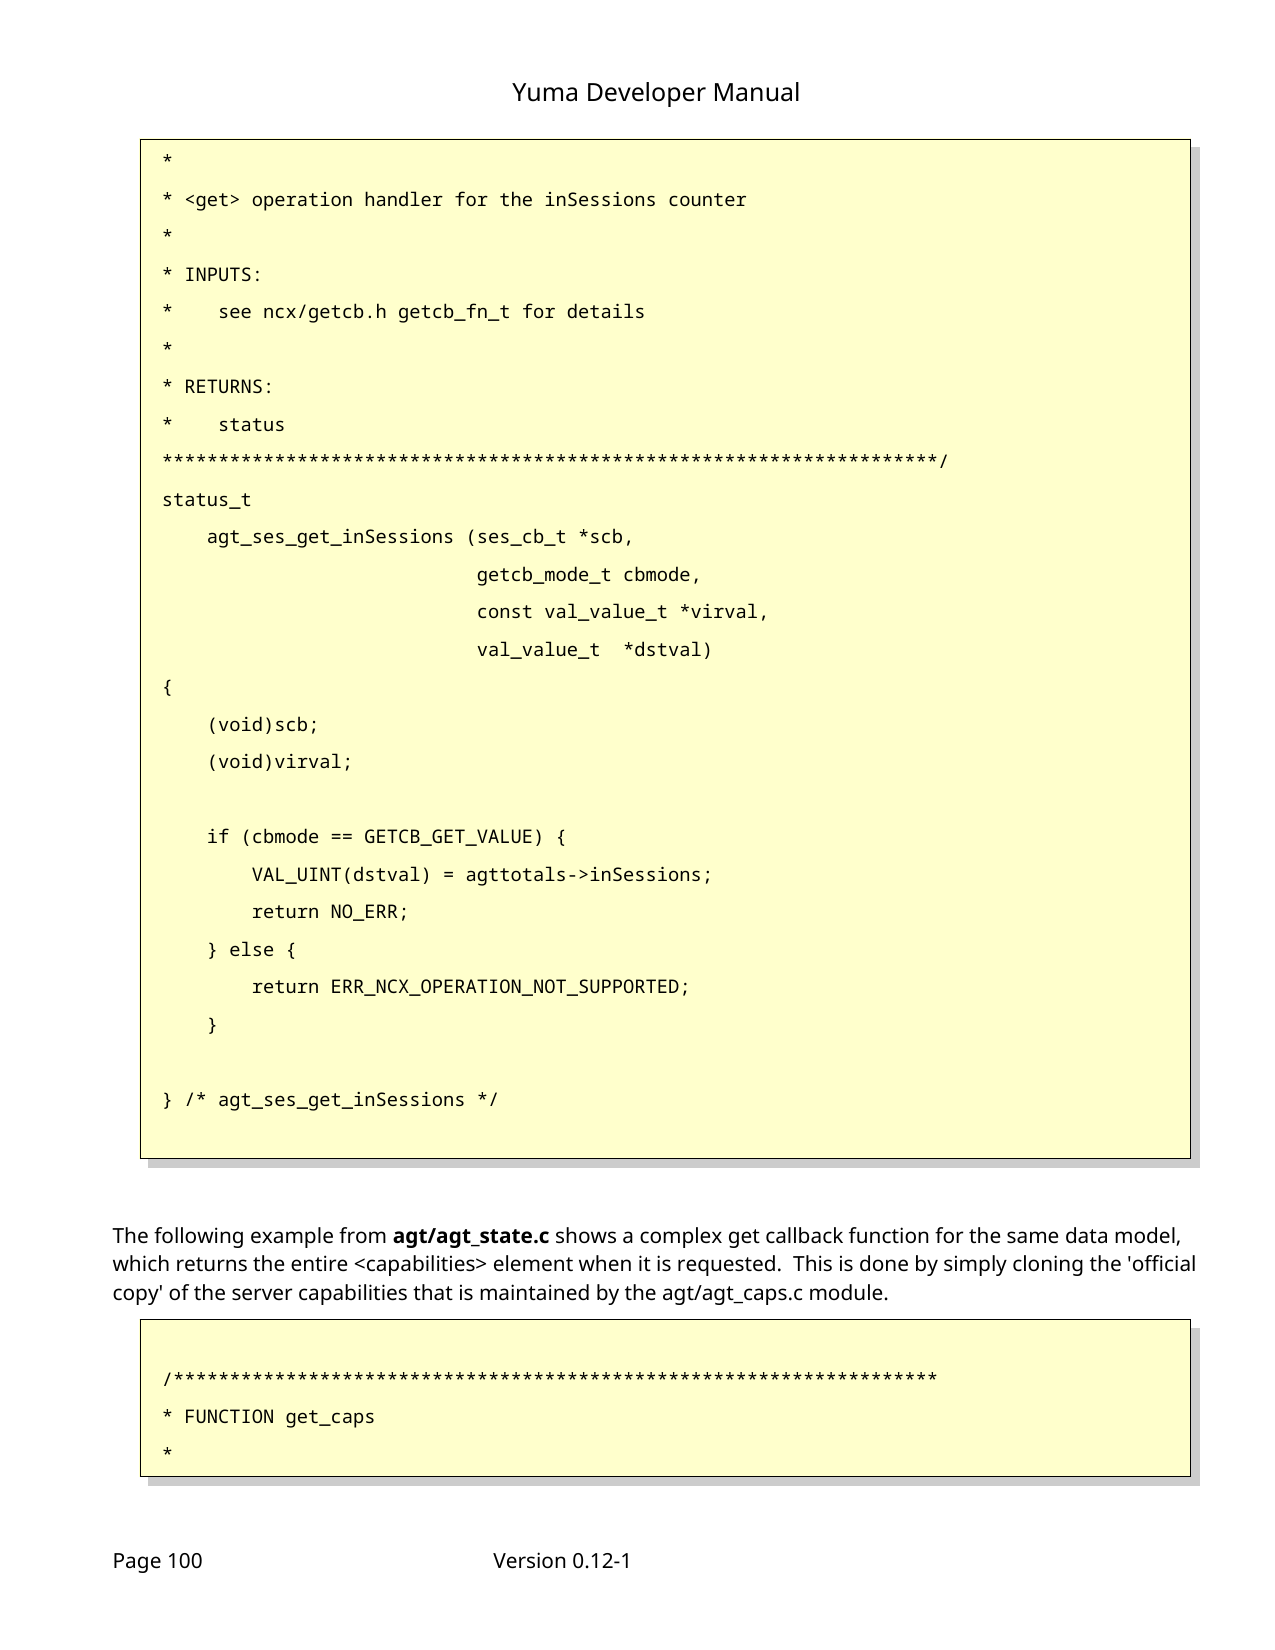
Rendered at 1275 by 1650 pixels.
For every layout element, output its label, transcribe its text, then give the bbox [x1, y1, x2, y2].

text * FUNCTION get_caps [141, 1394, 1190, 1429]
text * [141, 140, 1190, 174]
text * [141, 213, 1190, 249]
text * RETURNS: [141, 363, 1190, 399]
text agt_ses_get_inSessions (ses_cb_t *scb, [141, 513, 1190, 549]
text getcb_mode_t cbmode, [141, 551, 1190, 587]
text * <get> operation handler for the inSessions counter [141, 176, 1190, 212]
text (void)scb; [141, 701, 1190, 737]
text } else { [141, 926, 1190, 962]
text { [141, 663, 1190, 699]
text if (cbmode == GETCB_GET_VALUE) { [141, 813, 1190, 849]
text * see ncx/getcb.h getcb_fn_t for details [141, 288, 1190, 324]
text /******************************************************************** [141, 1356, 1190, 1392]
text const val_value_t *virval, [141, 588, 1190, 624]
text status_t [141, 476, 1190, 512]
text (void)virval; [141, 738, 1190, 774]
text } /* agt_ses_get_inSessions */ [141, 1076, 1190, 1112]
text * status [141, 401, 1190, 437]
text VAL_UINT(dstval) = agttotals->inSessions; [141, 851, 1190, 887]
text return ERR_NCX_OPERATION_NOT_SUPPORTED; [141, 963, 1190, 999]
text val_value_t *dstval) [141, 626, 1190, 662]
text return NO_ERR; [141, 888, 1190, 924]
text * [141, 326, 1190, 362]
text * [141, 1431, 1190, 1476]
text *********************************************************************/ [141, 438, 1190, 474]
text } [141, 1001, 1190, 1037]
text * INPUTS: [141, 251, 1190, 287]
text The following example from agt/agt_state.c shows a complex get callback function for the same data model, which returns the entire <capabilities> element when it is requested. This is done by simply cloning the 'official copy' of the server capabilities that is maintained by the agt/agt_caps.c module. [112, 1221, 1200, 1306]
